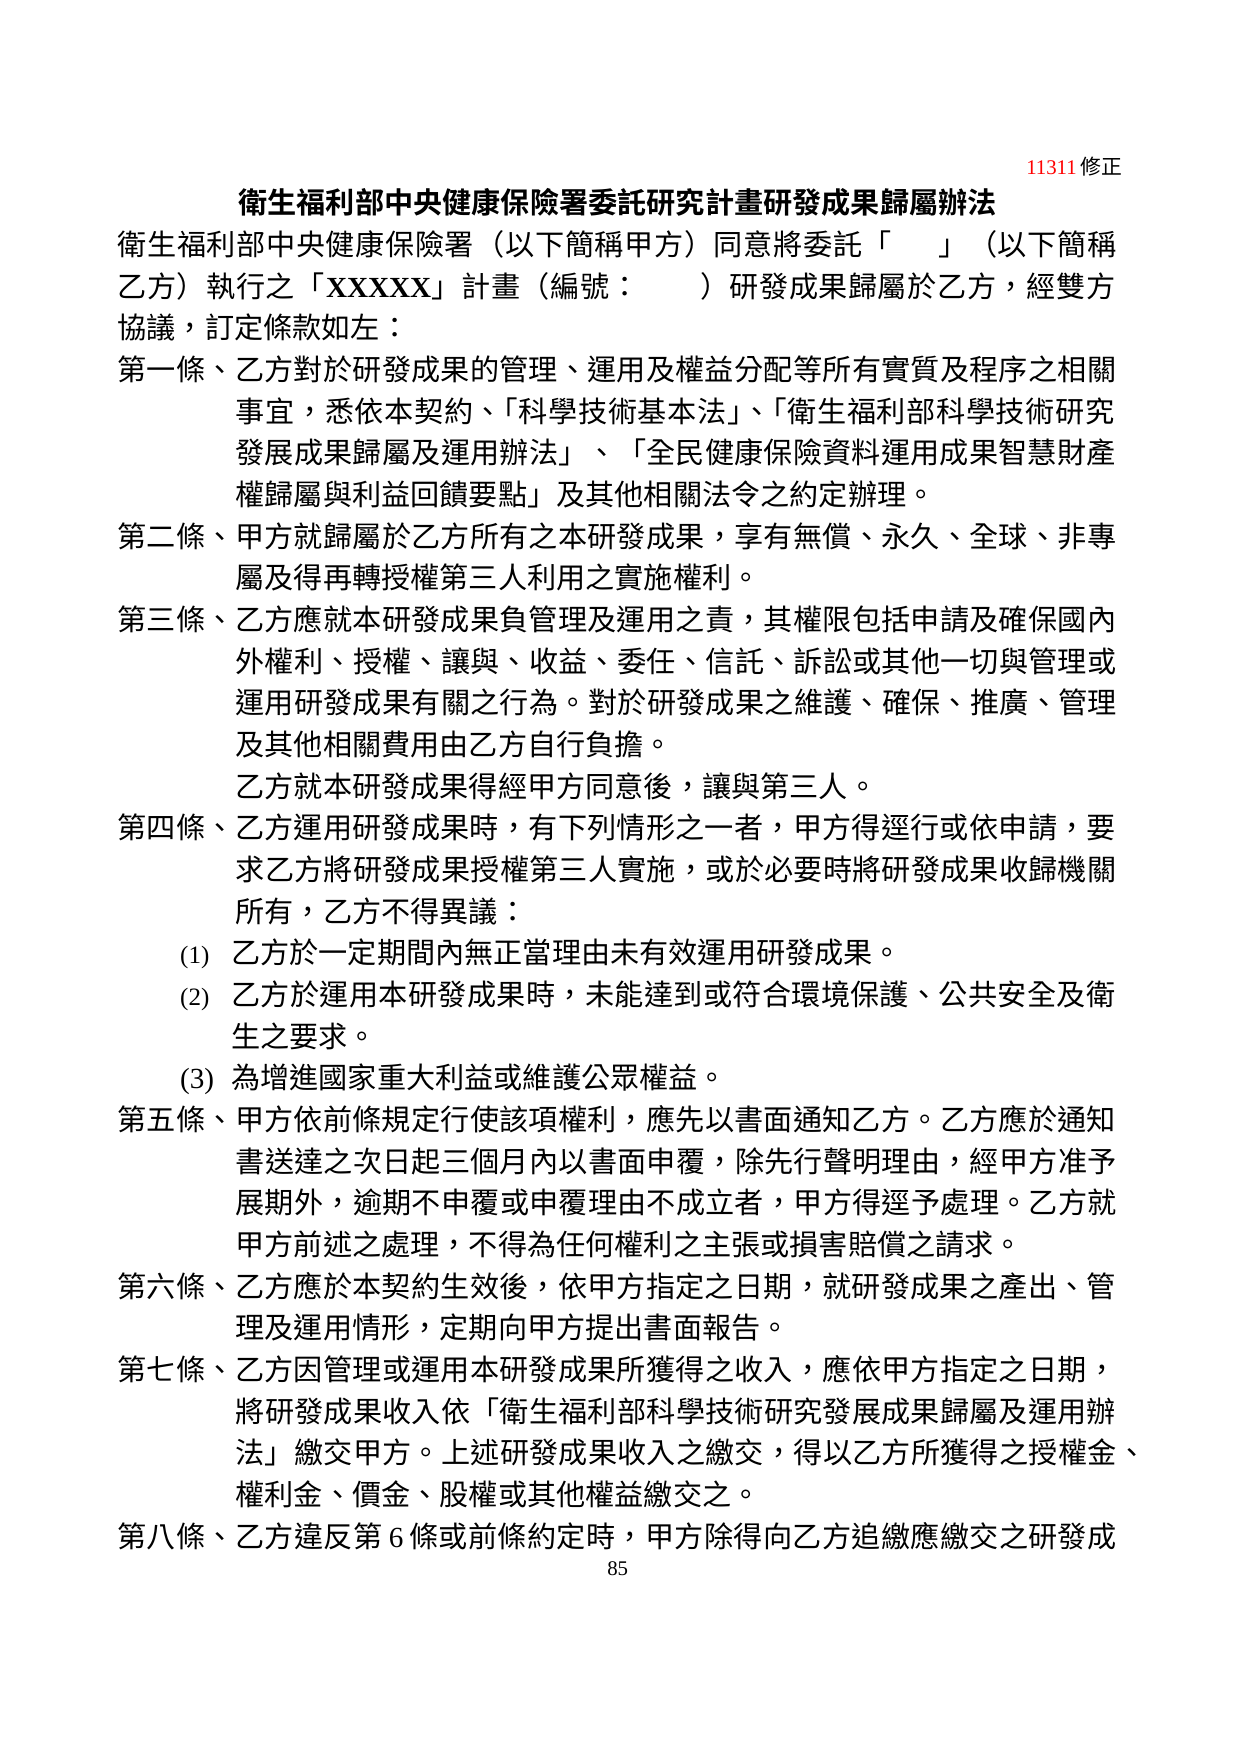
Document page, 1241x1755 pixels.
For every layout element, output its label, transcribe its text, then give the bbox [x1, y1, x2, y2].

text 第三條、乙方應就本研發成果負管理及運用之責，其權限包括申請及確保國內外權利、授權、讓與、收益、委任、信託、訴訟或其他一切與管理或運用研發成果有關之行為。對於研發成果之維護、確保、推廣、管理及其他相關費用由乙方自行負擔。 [117, 597, 1117, 764]
text 第二條、甲方就歸屬於乙方所有之本研發成果，享有無償、永久、全球、非專屬及得再轉授權第三人利用之實施權利。 [117, 514, 1117, 597]
text 乙方就本研發成果得經甲方同意後，讓與第三人。 [235, 764, 1117, 806]
text 衛生福利部中央健康保險署（以下簡稱甲方）同意將委託「 」（以下簡稱乙方）執行之「XXXXX」計畫（編號： ）研發成果歸屬於乙方，經雙方協議，訂定條款如左： [117, 222, 1117, 347]
list 乙方於一定期間內無正當理由未有效運用研發成果。 [180, 931, 1117, 972]
text 第一條、乙方對於研發成果的管理、運用及權益分配等所有實質及程序之相關事宜，悉依本契約、｢科學技術基本法｣、｢衛生福利部科學技術研究發展成果歸屬及運用辦法」、「全民健康保險資料運用成果智慧財產權歸屬與利益回饋要點」及其他相關法令之約定辦理。 [117, 347, 1117, 514]
text 第七條、乙方因管理或運用本研發成果所獲得之收入，應依甲方指定之日期，將研發成果收入依「衛生福利部科學技術研究發展成果歸屬及運用辦法」繳交甲方。上述研發成果收入之繳交，得以乙方所獲得之授權金、權利金、價金、股權或其他權益繳交之。 [117, 1347, 1117, 1514]
text 第六條、乙方應於本契約生效後，依甲方指定之日期，就研發成果之產出、管理及運用情形，定期向甲方提出書面報告。 [117, 1264, 1117, 1347]
text 第五條、甲方依前條規定行使該項權利，應先以書面通知乙方。乙方應於通知書送達之次日起三個月內以書面申覆，除先行聲明理由，經甲方准予展期外，逾期不申覆或申覆理由不成立者，甲方得逕予處理。乙方就甲方前述之處理，不得為任何權利之主張或損害賠償之請求。 [117, 1097, 1117, 1264]
list 為增進國家重大利益或維護公眾權益。 [180, 1056, 1117, 1097]
list 乙方於運用本研發成果時，未能達到或符合環境保護、公共安全及衛生之要求。 [180, 972, 1117, 1056]
text 第八條、乙方違反第6條或前條約定時，甲方除得向乙方追繳應繳交之研發成 [117, 1514, 1117, 1556]
text 第四條、乙方運用研發成果時，有下列情形之一者，甲方得逕行或依申請，要求乙方將研發成果授權第三人實施，或於必要時將研發成果收歸機關所有，乙方不得異議： [117, 806, 1117, 931]
text 衛生福利部中央健康保險署委託研究計畫研發成果歸屬辦法 [117, 181, 1117, 222]
